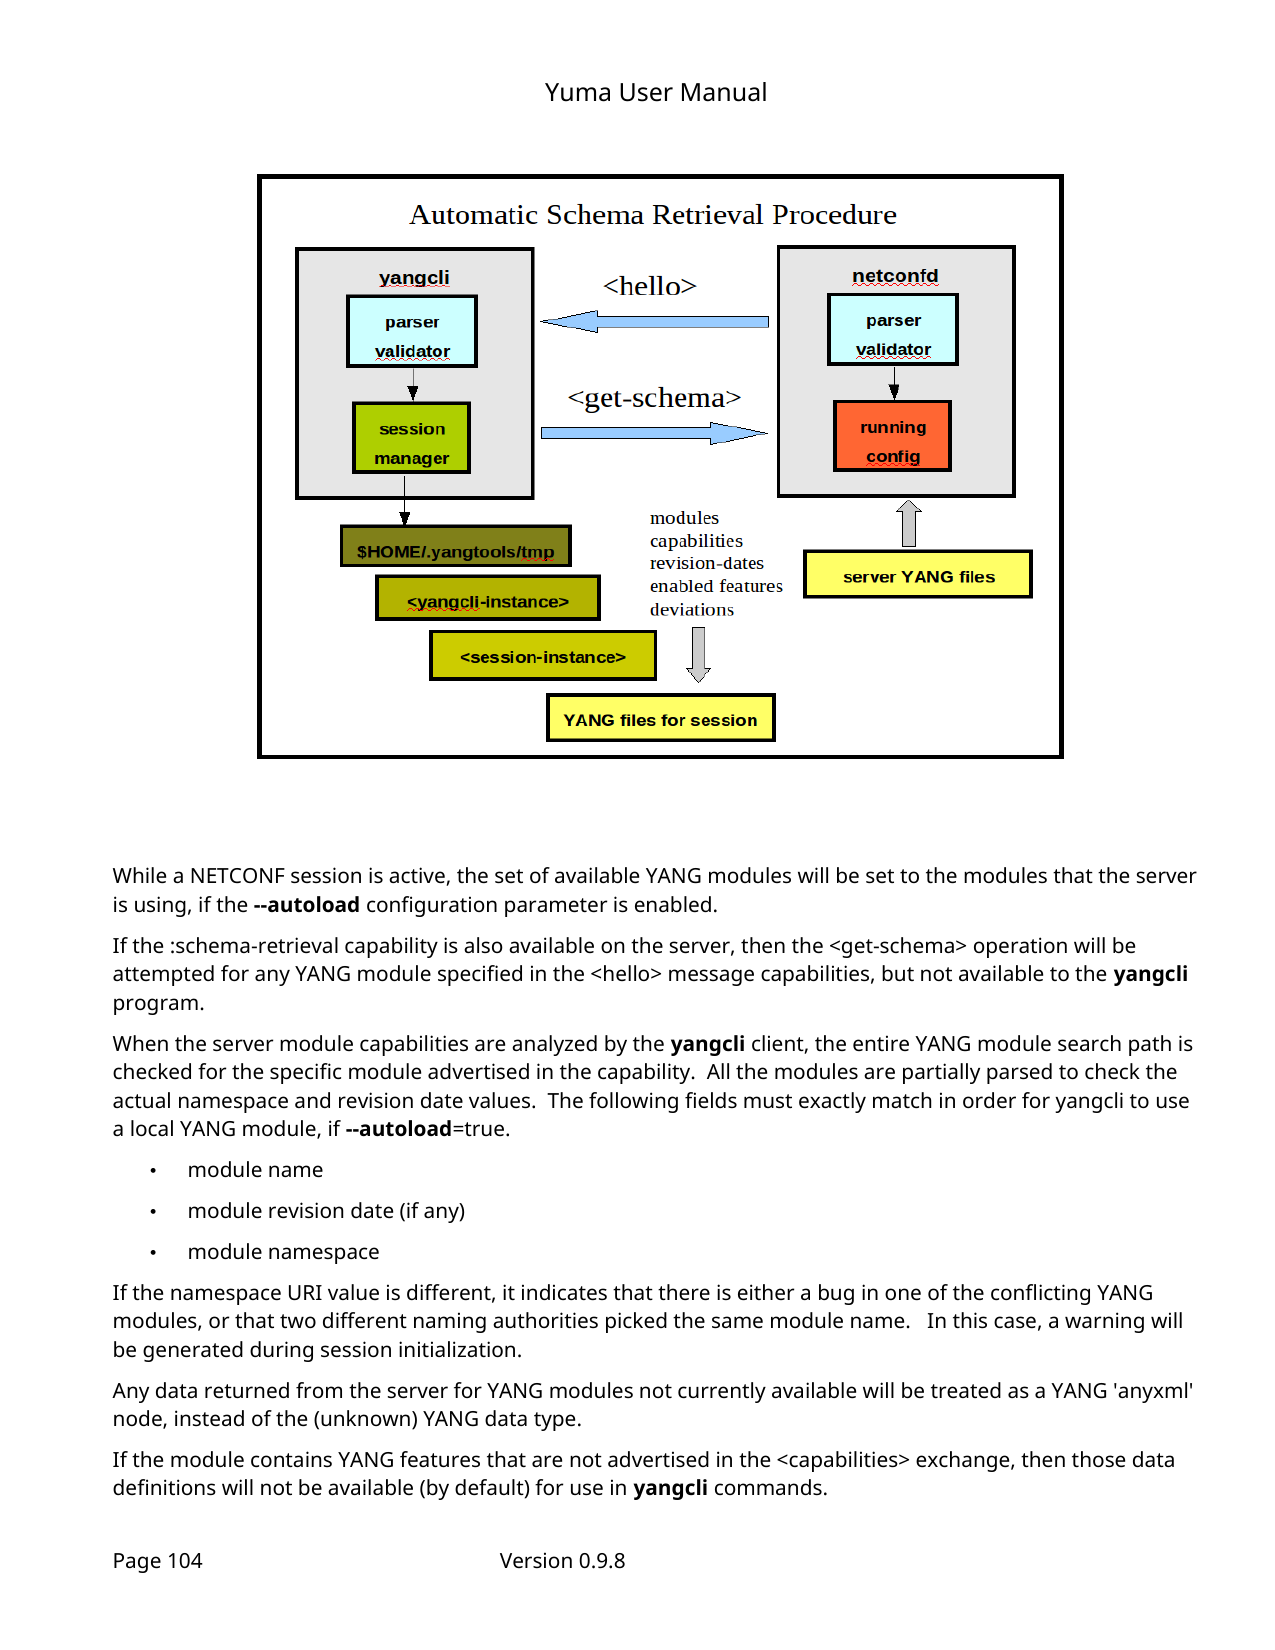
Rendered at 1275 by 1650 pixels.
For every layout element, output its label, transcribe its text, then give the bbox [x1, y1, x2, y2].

list module revision date (if any) [150, 1196, 1200, 1224]
picture [195, 138, 1117, 780]
text If the namespace URI value is different, it indicates that there is either a bug in one of the conflicting YANG modules, or that two different naming authorities picked the same module name. In this case, a warning will be generated during session initialization. [112, 1278, 1200, 1363]
text If the module contains YANG features that are not advertised in the <capabilities> exchange, then those data definitions will not be available (by default) for use in yangcli commands. [112, 1445, 1200, 1502]
text If the :schema-retrieval capability is also available on the server, then the <get-schema> operation will be attempted for any YANG module specified in the <hello> message capabilities, but not available to the yangcli program. [112, 931, 1200, 1016]
list module namespace [150, 1237, 1200, 1265]
list module name [150, 1155, 1200, 1183]
text When the server module capabilities are analyzed by the yangcli client, the entire YANG module search path is checked for the specific module advertised in the capability. All the modules are partially parsed to check the actual namespace and revision date values. The following fields must exactly match in order for yangcli to use a local YANG module, if --autoload=true. [112, 1029, 1200, 1143]
text While a NETCONF session is active, the set of available YANG modules will be set to the modules that the server is using, if the --autoload configuration parameter is enabled. [112, 862, 1200, 918]
text Any data returned from the server for YANG modules not currently available will be treated as a YANG 'anyxml' node, instead of the (unknown) YANG data type. [112, 1376, 1200, 1433]
